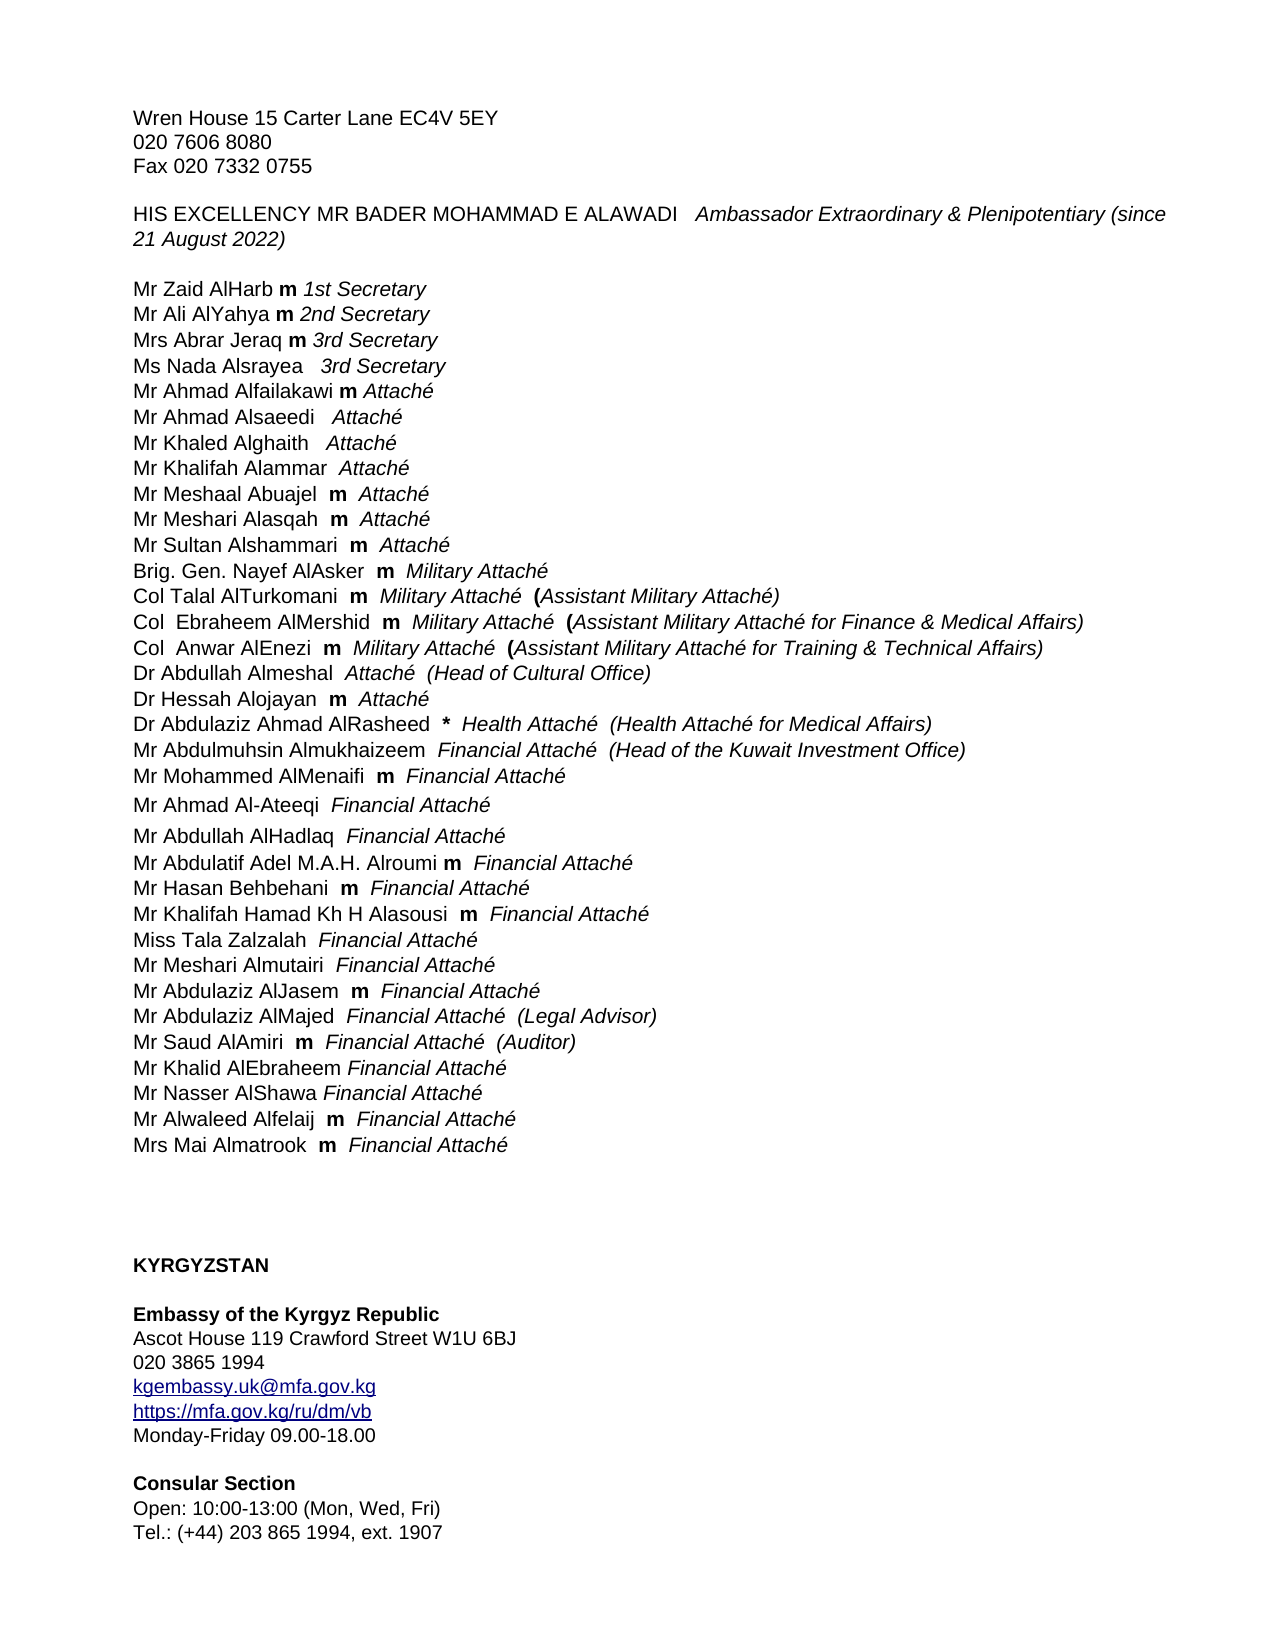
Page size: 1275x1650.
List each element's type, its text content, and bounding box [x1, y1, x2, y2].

text Mr Khalid AlEbraheem Financial Attaché [133, 1056, 1181, 1079]
text Mrs Mai Almatrook m Financial Attaché [133, 1132, 1181, 1156]
text Mr Sultan Alshammari m Attaché [133, 533, 1181, 557]
text Mr Ali AlYahya m 2nd Secretary [133, 302, 1181, 326]
text Mr Khalifah Alammar Attaché [133, 456, 1181, 480]
text Dr Abdullah Almeshal Attaché (Head of Cultural Office) [133, 661, 1181, 685]
text Col Ebraheem AlMershid m Military Attaché (Assistant Military Attaché for Finance & Medical Affairs) [133, 610, 1181, 634]
text Tel.: (+44) 203 865 1994, ext. 1907 [133, 1521, 1181, 1543]
text Mr Alwaleed Alfelaij m Financial Attaché [133, 1107, 1181, 1131]
text Mr Ahmad Alsaeedi Attaché [133, 405, 1181, 429]
text Wren House 15 Carter Lane EC4V 5EY [133, 106, 1181, 129]
text Mrs Abrar Jeraq m 3rd Secretary [133, 328, 1181, 352]
text Mr Khalifah Hamad Kh H Alasousi m Financial Attaché [133, 902, 1181, 926]
text Mr Abdulaziz AlJasem m Financial Attaché [133, 979, 1181, 1003]
text Miss Tala Zalzalah Financial Attaché [133, 927, 1181, 951]
text Embassy of the Kyrgyz Republic [133, 1302, 1181, 1325]
text Consular Section [133, 1472, 1181, 1495]
text Monday-Friday 09.00-18.00 [133, 1424, 1181, 1446]
text Col Anwar AlEnezi m Military Attaché (Assistant Military Attaché for Training & Technical Affairs) [133, 635, 1181, 659]
text Open: 10:00-13:00 (Mon, Wed, Fri) [133, 1497, 1181, 1519]
text Mr Khaled Alghaith Attaché [133, 430, 1181, 454]
text Mr Abdullah AlHadlaq Financial Attaché [133, 820, 1181, 848]
text KYRGYZSTAN [133, 1254, 1181, 1277]
text 020 3865 1994 [133, 1351, 1181, 1374]
text Mr Ahmad Al-Ateeqi Financial Attaché [133, 789, 1181, 818]
text Mr Ahmad Alfailakawi m Attaché [133, 379, 1181, 403]
text Ms Nada Alsrayea 3rd Secretary [133, 353, 1181, 377]
text Mr Zaid AlHarb m 1st Secretary [133, 277, 1181, 301]
text Mr Meshari Alasqah m Attaché [133, 507, 1181, 531]
text Col Talal AlTurkomani m Military Attaché (Assistant Military Attaché) [133, 584, 1181, 608]
text Mr Meshaal Abuajel m Attaché [133, 482, 1181, 506]
text Mr Saud AlAmiri m Financial Attaché (Auditor) [133, 1030, 1181, 1054]
text Mr Hasan Behbehani m Financial Attaché [133, 876, 1181, 900]
text Mr Meshari Almutairi Financial Attaché [133, 953, 1181, 977]
text Brig. Gen. Nayef AlAsker m Military Attaché [133, 558, 1181, 582]
text Mr Abdulmuhsin Almukhaizeem Financial Attaché (Head of the Kuwait Investment Office) [133, 738, 1181, 762]
text Mr Mohammed AlMenaifi m Financial Attaché [133, 763, 1181, 787]
text HIS EXCELLENCY MR BADER MOHAMMAD E ALAWADI Ambassador Extraordinary & Plenipotentiary (since 21 August 2022) [133, 201, 1181, 251]
text Ascot House 119 Crawford Street W1U 6BJ [133, 1327, 1181, 1349]
text https://mfa.gov.kg/ru/dm/vb [133, 1399, 1181, 1422]
text kgembassy.uk@mfa.gov.kg [133, 1375, 1181, 1398]
text Mr Nasser AlShawa Financial Attaché [133, 1081, 1181, 1105]
text Dr Hessah Alojayan m Attaché [133, 687, 1181, 711]
text Dr Abdulaziz Ahmad AlRasheed * Health Attaché (Health Attaché for Medical Affairs) [133, 712, 1181, 736]
text 020 7606 8080 [133, 129, 1181, 153]
text Mr Abdulatif Adel M.A.H. Alroumi m Financial Attaché [133, 851, 1181, 874]
text Fax 020 7332 0755 [133, 153, 1181, 177]
text Mr Abdulaziz AlMajed Financial Attaché (Legal Advisor) [133, 1004, 1181, 1028]
